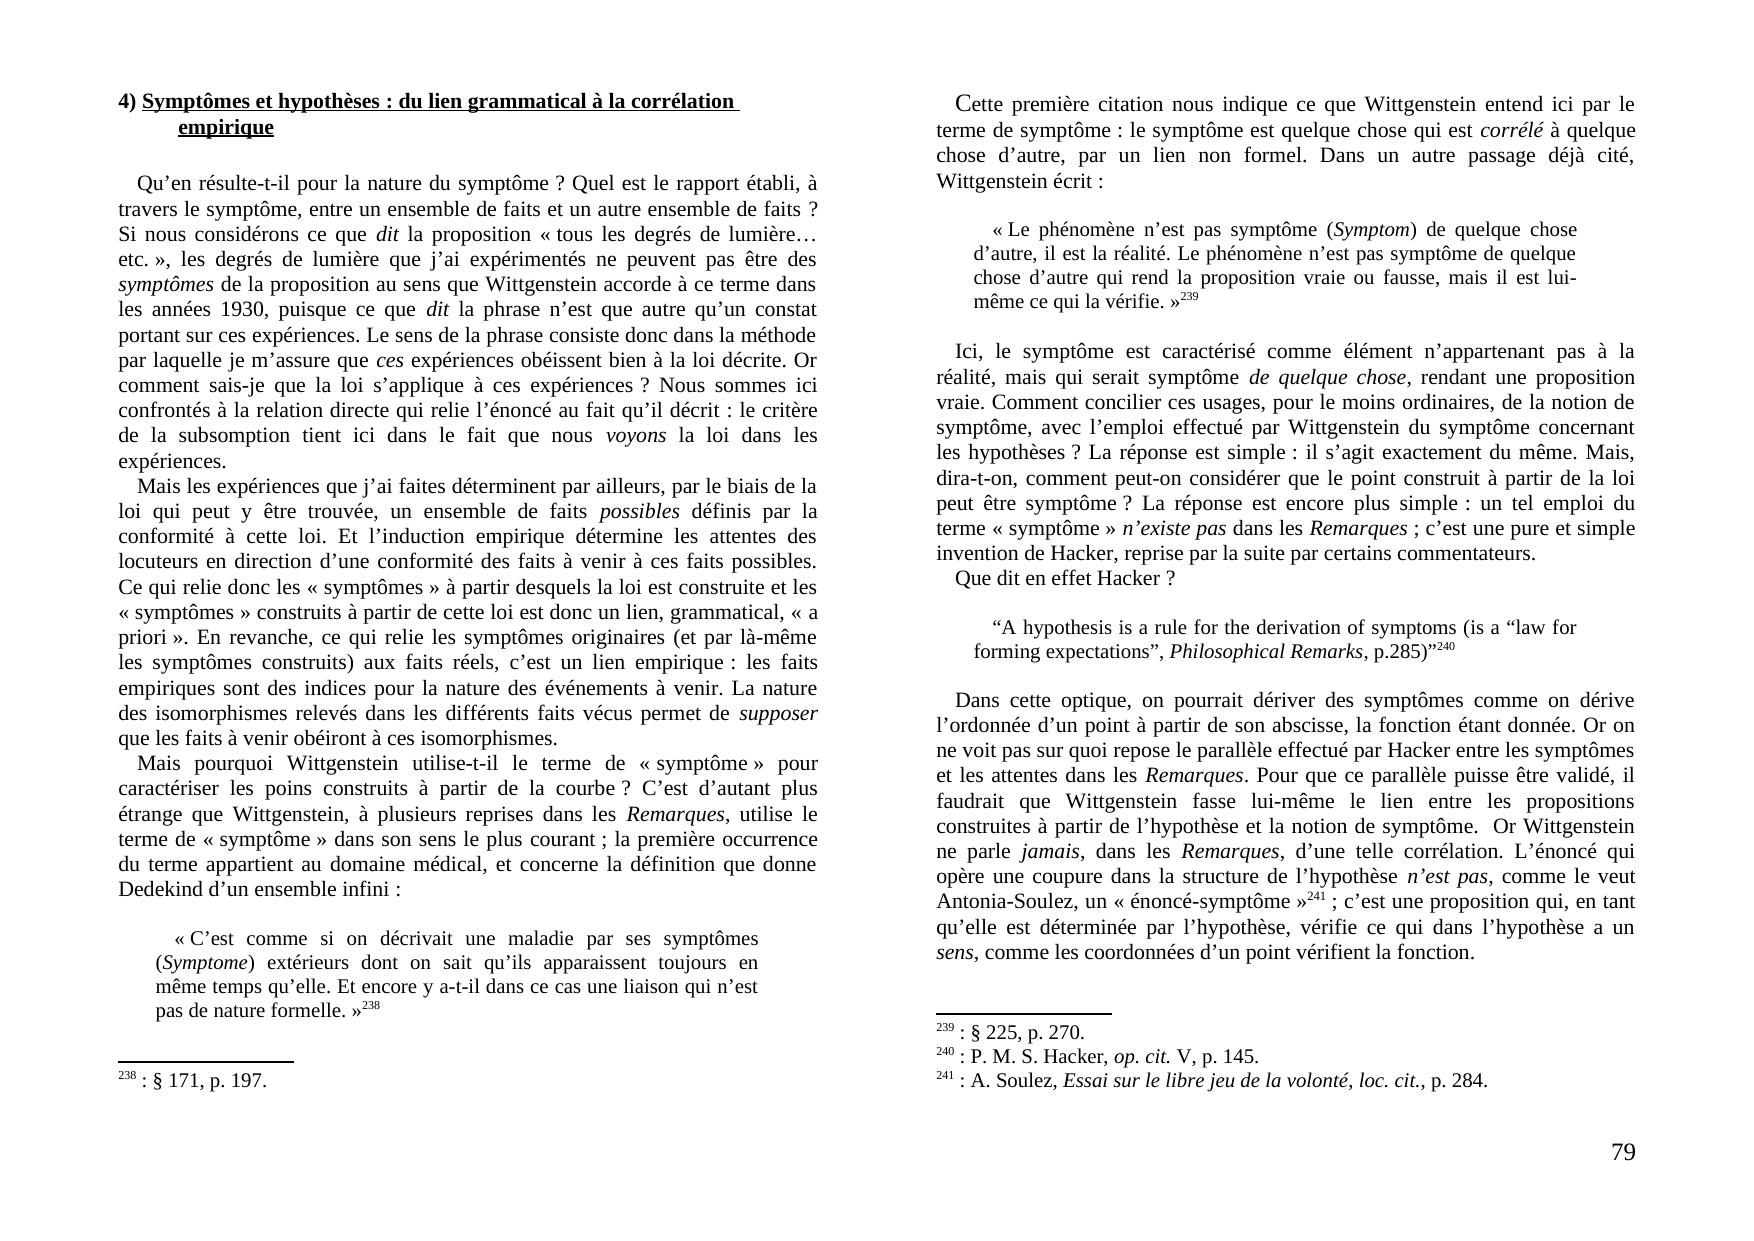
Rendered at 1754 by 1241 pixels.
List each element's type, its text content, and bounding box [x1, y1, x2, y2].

text « Le phénomène n’est pas symptôme (Symptom) de quelque chose d’autre, il est la réalité. Le phénomène n’est pas symptôme de quelque chose d’autre qui rend la proposition vraie ou fausse, mais il est lui-même ce qui la vérifie. » [973, 217, 1577, 313]
text : § 225, p. 270. [936, 1020, 1636, 1044]
text « C’est comme si on décrivait une maladie par ses symptômes (Symptome) extérieurs dont on sait qu’ils apparaissent toujours en même temps qu’elle. Et encore y a-t-il dans ce cas une liaison qui n’est pas de nature formelle. » [155, 926, 759, 1022]
text Dans cette optique, on pourrait dériver des symptômes comme on dérive l’ordonnée d’un point à partir de son abscisse, la fonction étant donnée. Or on ne voit pas sur quoi repose le parallèle effectué par Hacker entre les symptômes et les attentes dans les Remarques. Pour que ce parallèle puisse être validé, il faudrait que Wittgenstein fasse lui-même le lien entre les propositions construites à partir de l’hypothèse et la notion de symptôme. Or Wittgenstein ne parle jamais, dans les Remarques, d’une telle corrélation. L’énoncé qui opère une coupure dans la structure de l’hypothèse n’est pas, comme le veut Antonia-Soulez, un « énoncé-symptôme » ; c’est une proposition qui, en tant qu’elle est déterminée par l’hypothèse, vérifie ce qui dans l’hypothèse a un sens, comme les coordonnées d’un point vérifient la fonction. [936, 687, 1636, 964]
text “A hypothesis is a rule for the derivation of symptoms (is a “law for forming expectations”, Philosophical Remarks, p.285)” [973, 614, 1577, 663]
subtitle 4) Symptômes et hypothèses : du lien grammatical à la corrélation empirique [118, 88, 818, 139]
text Cette première citation nous indique ce que Wittgenstein entend ici par le terme de symptôme : le symptôme est quelque chose qui est corrélé à quelque chose d’autre, par un lien non formel. Dans un autre passage déjà cité, Wittgenstein écrit : [936, 88, 1636, 193]
text : P. M. S. Hacker, op. cit. V, p. 145. [936, 1044, 1636, 1068]
text Mais les expériences que j’ai faites déterminent par ailleurs, par le biais de la loi qui peut y être trouvée, un ensemble de faits possibles définis par la conformité à cette loi. Et l’induction empirique détermine les attentes des locuteurs en direction d’une conformité des faits à venir à ces faits possibles. Ce qui relie donc les « symptômes » à partir desquels la loi est construite et les « symptômes » construits à partir de cette loi est donc un lien, grammatical, « a priori ». En revanche, ce qui relie les symptômes originaires (et par là-même les symptômes construits) aux faits réels, c’est un lien empirique : les faits empiriques sont des indices pour la nature des événements à venir. La nature des isomorphismes relevés dans les différents faits vécus permet de supposer que les faits à venir obéiront à ces isomorphismes. [118, 473, 818, 750]
text : A. Soulez, Essai sur le libre jeu de la volonté, loc. cit., p. 284. [936, 1068, 1636, 1092]
text Que dit en effet Hacker ? [936, 565, 1636, 591]
text Ici, le symptôme est caractérisé comme élément n’appartenant pas à la réalité, mais qui serait symptôme de quelque chose, rendant une proposition vraie. Comment concilier ces usages, pour le moins ordinaires, de la notion de symptôme, avec l’emploi effectué par Wittgenstein du symptôme concernant les hypothèses ? La réponse est simple : il s’agit exactement du même. Mais, dira-t-on, comment peut-on considérer que le point construit à partir de la loi peut être symptôme ? La réponse est encore plus simple : un tel emploi du terme « symptôme » n’existe pas dans les Remarques ; c’est une pure et simple invention de Hacker, reprise par la suite par certains commentateurs. [936, 338, 1636, 565]
text Mais pourquoi Wittgenstein utilise-t-il le terme de « symptôme » pour caractériser les poins construits à partir de la courbe ? C’est d’autant plus étrange que Wittgenstein, à plusieurs reprises dans les Remarques, utilise le terme de « symptôme » dans son sens le plus courant ; la première occurrence du terme appartient au domaine médical, et concerne la définition que donne Dedekind d’un ensemble infini : [118, 750, 818, 901]
text Qu’en résulte-t-il pour la nature du symptôme ? Quel est le rapport établi, à travers le symptôme, entre un ensemble de faits et un autre ensemble de faits ? Si nous considérons ce que dit la proposition « tous les degrés de lumière…etc. », les degrés de lumière que j’ai expérimentés ne peuvent pas être des symptômes de la proposition au sens que Wittgenstein accorde à ce terme dans les années 1930, puisque ce que dit la phrase n’est que autre qu’un constat portant sur ces expériences. Le sens de la phrase consiste donc dans la méthode par laquelle je m’assure que ces expériences obéissent bien à la loi décrite. Or comment sais-je que la loi s’applique à ces expériences ? Nous sommes ici confrontés à la relation directe qui relie l’énoncé au fait qu’il décrit : le critère de la subsomption tient ici dans le fait que nous voyons la loi dans les expériences. [118, 170, 818, 473]
text : § 171, p. 197. [118, 1068, 818, 1092]
